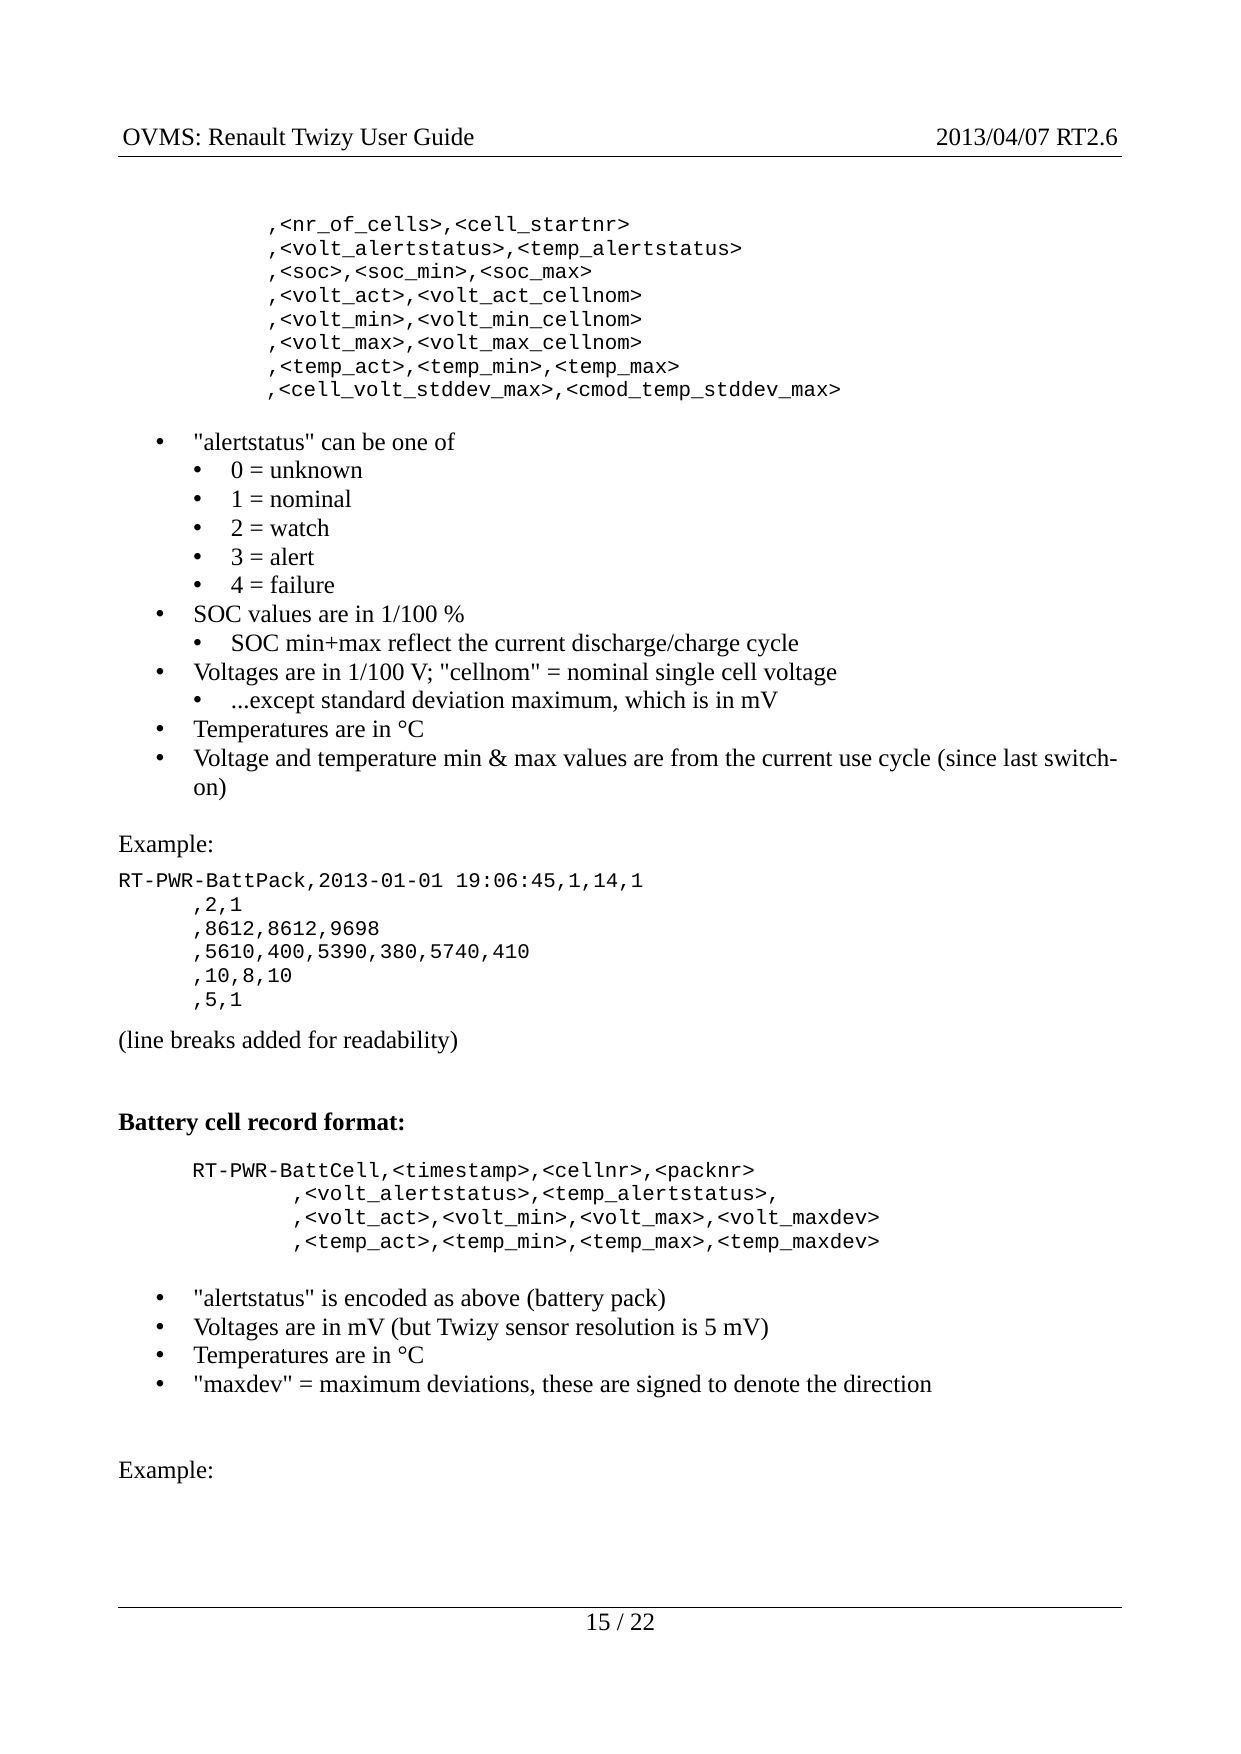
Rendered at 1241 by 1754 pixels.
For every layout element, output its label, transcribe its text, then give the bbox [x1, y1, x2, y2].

list SOC min+max reflect the current discharge/charge cycle [193, 628, 1122, 657]
list Voltage and temperature min & max values are from the current use cycle (since last switch-on) [156, 743, 1122, 801]
text ,<nr_of_cells>,<cell_startnr> [192, 214, 1122, 238]
text ,<soc>,<soc_min>,<soc_max> [192, 261, 1122, 285]
list 1 = nominal [193, 484, 1122, 513]
list Temperatures are in °C [156, 1341, 1122, 1369]
text ,<volt_act>,<volt_act_cellnom> [192, 285, 1122, 308]
list "alertstatus" can be one of [156, 427, 1122, 456]
text ,<volt_min>,<volt_min_cellnom> [192, 308, 1122, 332]
list "maxdev" = maximum deviations, these are signed to denote the direction [156, 1369, 1122, 1398]
text (line breaks added for readability) [118, 1025, 1122, 1054]
text ,<volt_act>,<volt_min>,<volt_max>,<volt_maxdev> [192, 1207, 1122, 1231]
text Battery cell record format: [118, 1107, 1122, 1136]
list 2 = watch [193, 513, 1122, 542]
text Example: [118, 829, 1122, 858]
text ,<volt_max>,<volt_max_cellnom> [192, 332, 1122, 356]
text ,<temp_act>,<temp_min>,<temp_max> ,<cell_volt_stddev_max>,<cmod_temp_stddev_max> [192, 356, 1122, 403]
text ,<volt_alertstatus>,<temp_alertstatus>, [192, 1183, 1122, 1207]
text RT-PWR-BattCell,<timestamp>,<cellnr>,<packnr> [192, 1136, 1122, 1183]
list Voltages are in mV (but Twizy sensor resolution is 5 mV) [156, 1312, 1122, 1341]
list ...except standard deviation maximum, which is in mV [193, 686, 1122, 714]
text ,<volt_alertstatus>,<temp_alertstatus> [192, 238, 1122, 261]
list Voltages are in 1/100 V; "cellnom" = nominal single cell voltage [156, 657, 1122, 686]
text ,<temp_act>,<temp_min>,<temp_max>,<temp_maxdev> [192, 1231, 1122, 1254]
list Temperatures are in °C [156, 714, 1122, 743]
list 3 = alert [193, 542, 1122, 571]
text Example: [118, 1456, 1122, 1484]
list 4 = failure [193, 571, 1122, 599]
list "alertstatus" is encoded as above (battery pack) [156, 1283, 1122, 1312]
text RT-PWR-BattPack,2013-01-01 19:06:45,1,14,1 ,2,1 ,8612,8612,9698 ,5610,400,5390,380,5740,410 ,10,8,10 ,5,1 [118, 871, 1122, 1012]
list 0 = unknown [193, 456, 1122, 484]
list SOC values are in 1/100 % [156, 599, 1122, 628]
